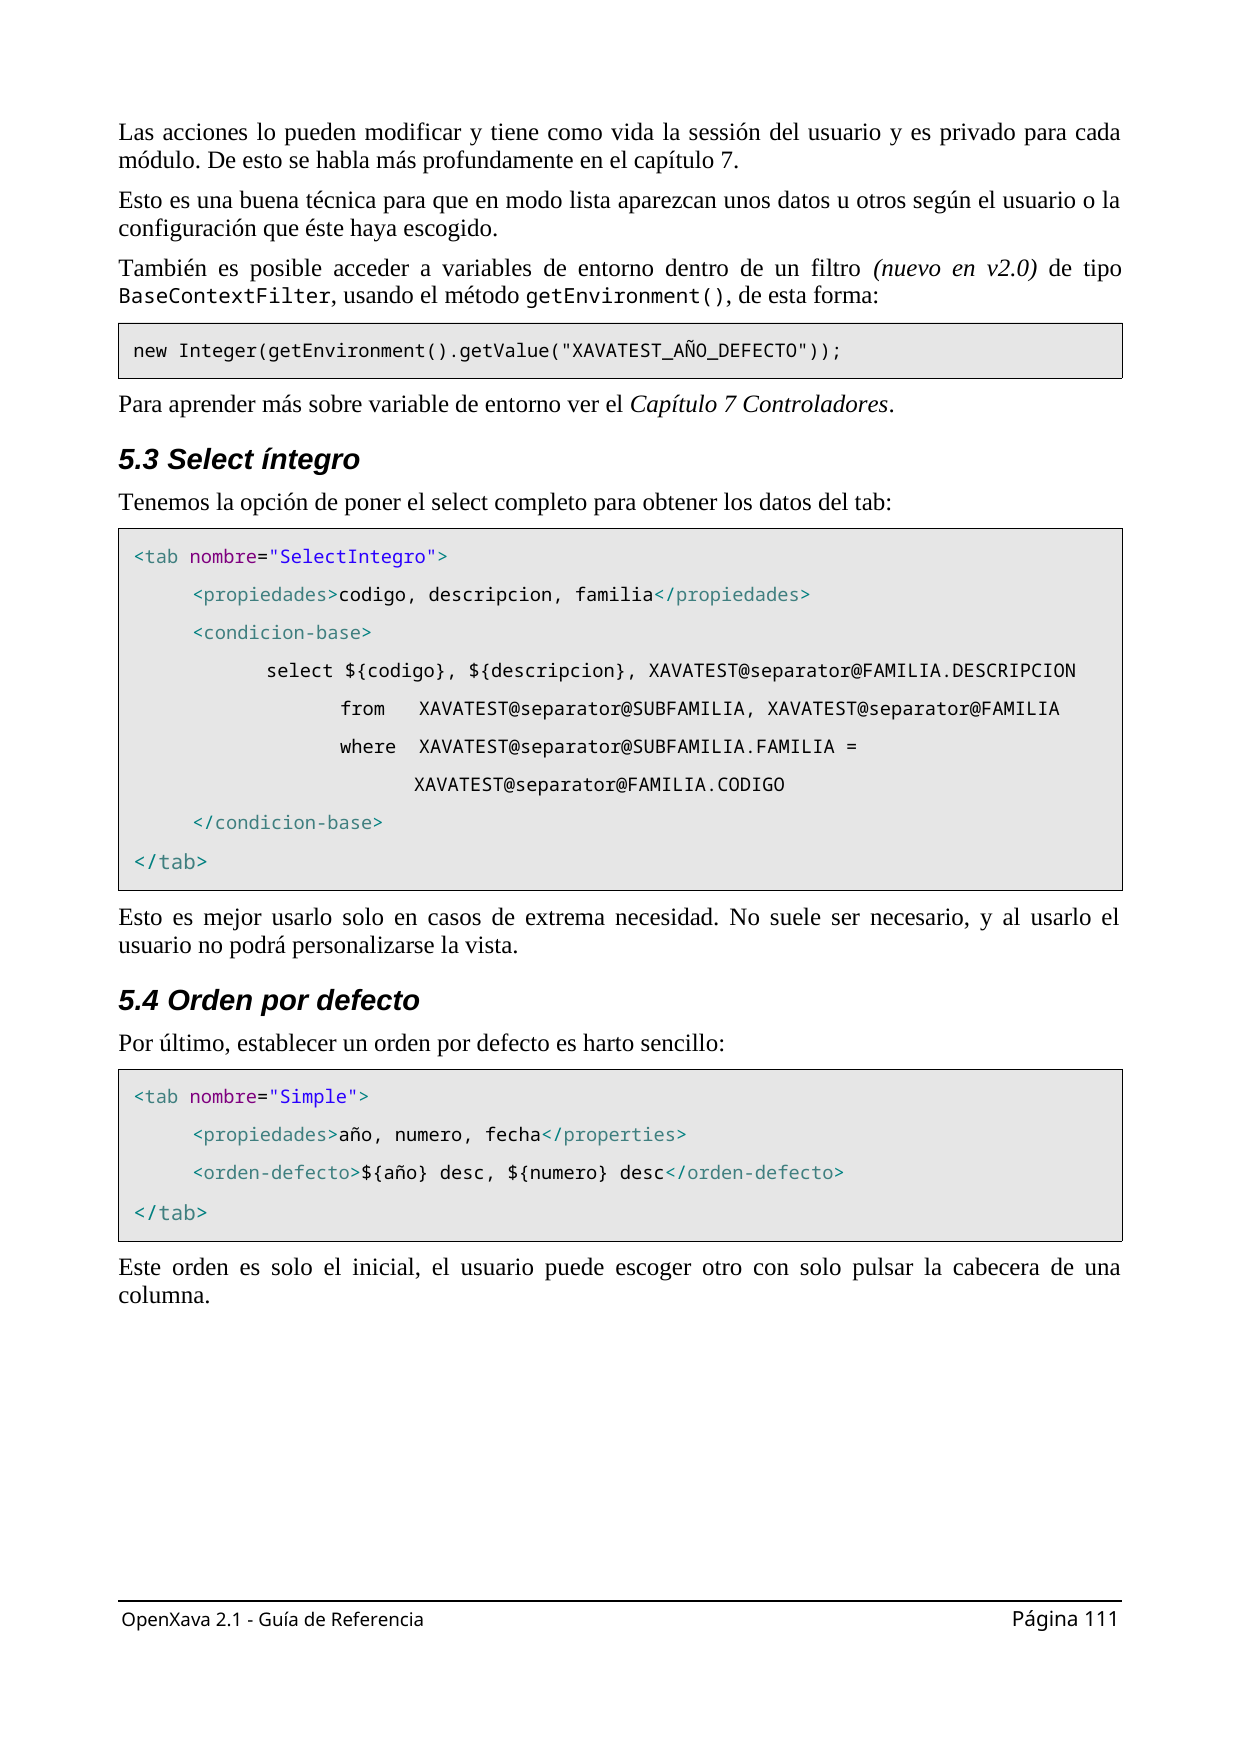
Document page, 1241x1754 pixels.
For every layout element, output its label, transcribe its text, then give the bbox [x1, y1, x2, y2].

text Las acciones lo pueden modificar y tiene como vida la sessión del usuario y es privado para cada módulo. De esto se habla más profundamente en el capítulo 7. [118, 118, 1122, 173]
text Tenemos la opción de poner el select completo para obtener los datos del tab: [118, 488, 1122, 516]
text from XAVATEST@separator@SUBFAMILIA, XAVATEST@separator@FAMILIA [119, 680, 1122, 718]
text XAVATEST@separator@FAMILIA.CODIGO [119, 756, 1122, 794]
text Para aprender más sobre variable de entorno ver el Capítulo 7 Controladores. [118, 390, 1122, 418]
text </condicion-base> [119, 794, 1122, 832]
text </tab> [119, 1183, 1122, 1241]
text </tab> [119, 832, 1122, 890]
text Esto es una buena técnica para que en modo lista aparezcan unos datos u otros según el usuario o la configuración que éste haya escogido. [118, 186, 1122, 241]
text <propiedades>año, numero, fecha</properties> [119, 1107, 1122, 1145]
subtitle Select íntegro [118, 443, 1122, 476]
text select ${codigo}, ${descripcion}, XAVATEST@separator@FAMILIA.DESCRIPCION [119, 642, 1122, 680]
text Esto es mejor usarlo solo en casos de extrema necesidad. No suele ser necesario, y al usarlo el usuario no podrá personalizarse la vista. [118, 903, 1122, 958]
text Este orden es solo el inicial, el usuario puede escoger otro con solo pulsar la cabecera de una columna. [118, 1253, 1122, 1309]
text <tab nombre="Simple"> [119, 1070, 1122, 1107]
text <condicion-base> [119, 604, 1122, 642]
text También es posible acceder a variables de entorno dentro de un filtro (nuevo en v2.0) de tipo BaseContextFilter, usando el método getEnvironment(), de esta forma: [118, 254, 1122, 310]
text <orden-defecto>${año} desc, ${numero} desc</orden-defecto> [119, 1145, 1122, 1183]
text new Integer(getEnvironment().getValue("XAVATEST_AÑO_DEFECTO")); [119, 324, 1122, 378]
text where XAVATEST@separator@SUBFAMILIA.FAMILIA = [119, 718, 1122, 756]
text <propiedades>codigo, descripcion, familia</propiedades> [119, 566, 1122, 604]
text Por último, establecer un orden por defecto es harto sencillo: [118, 1029, 1122, 1056]
text <tab nombre="SelectIntegro"> [119, 529, 1122, 566]
subtitle Orden por defecto [118, 983, 1122, 1016]
